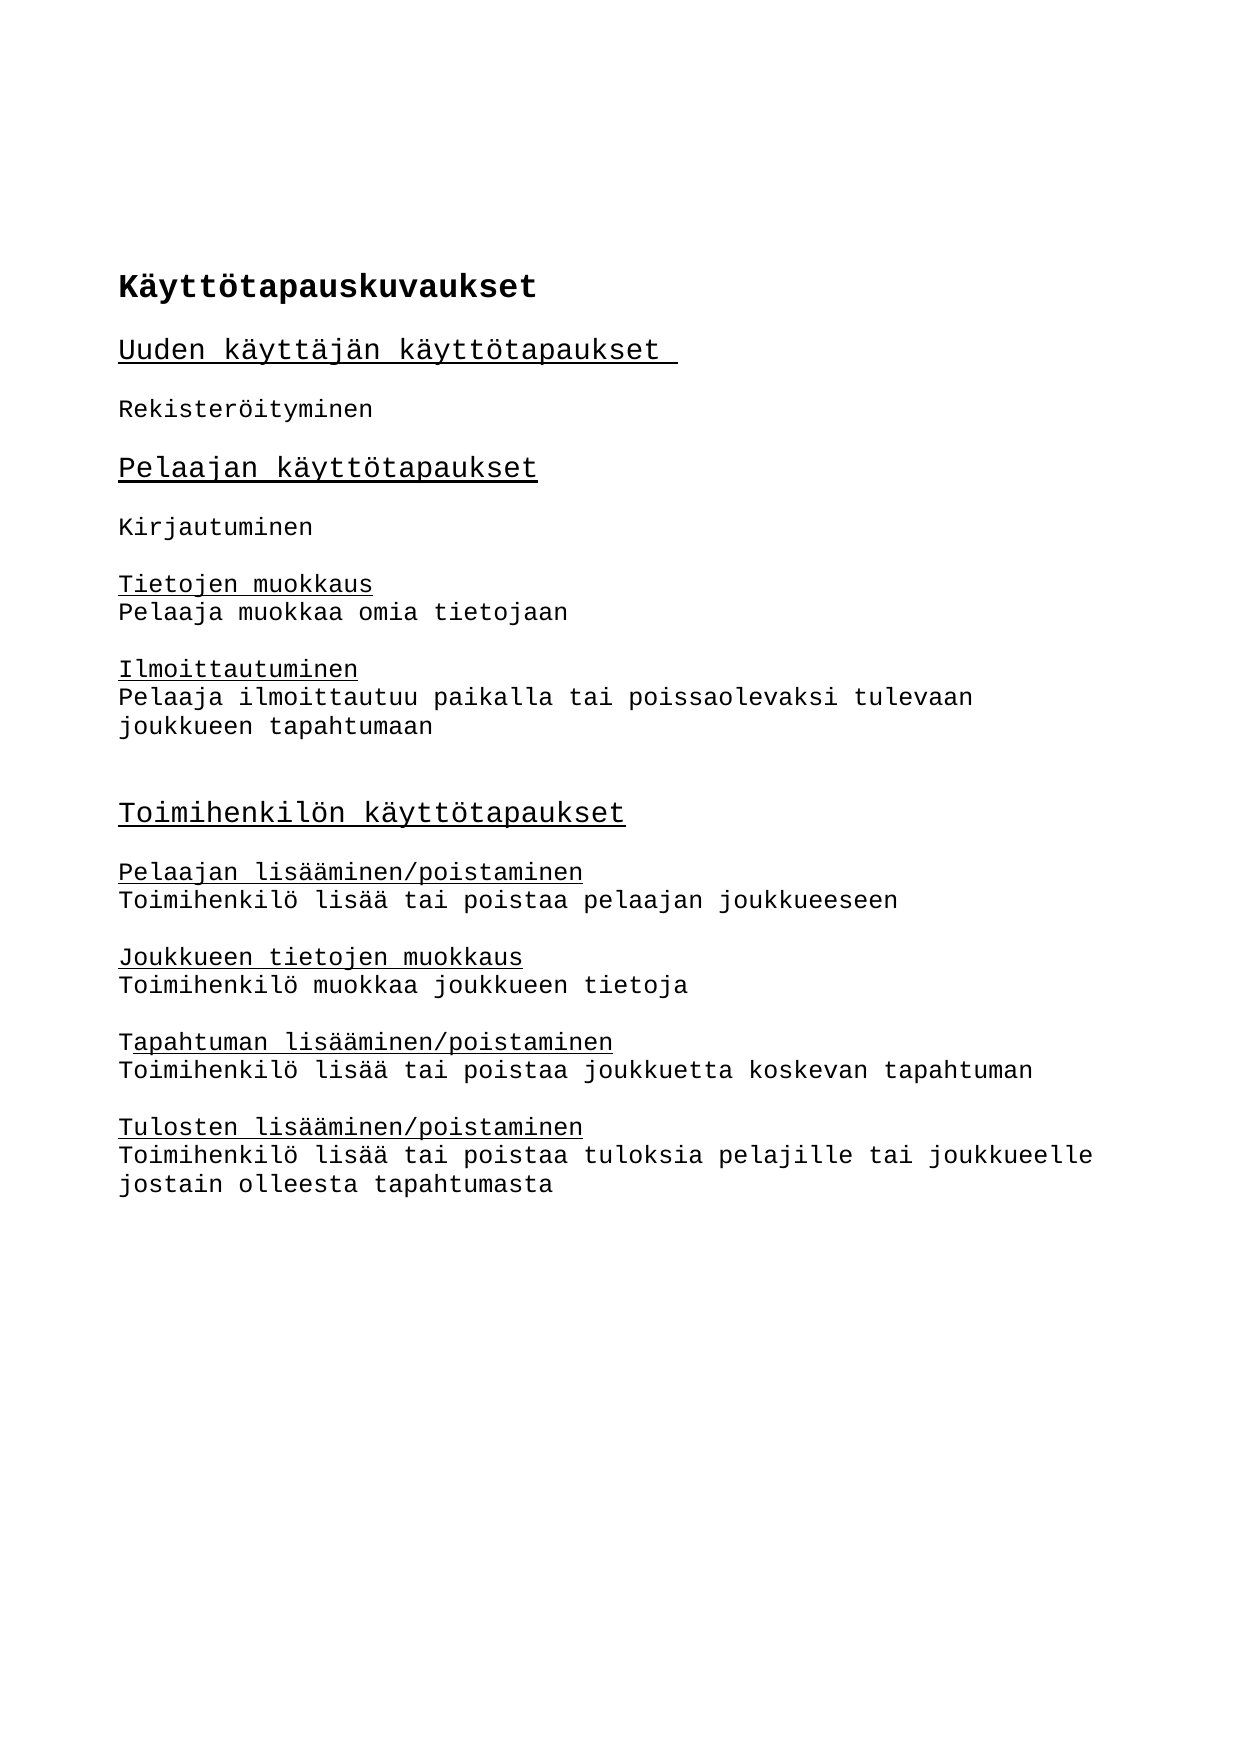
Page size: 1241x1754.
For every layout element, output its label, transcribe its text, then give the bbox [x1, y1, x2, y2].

text Käyttötapauskuvaukset [118, 269, 1122, 307]
text Toimihenkilö lisää tai poistaa joukkuetta koskevan tapahtuman [118, 1058, 1122, 1086]
text Tapahtuman lisääminen/poistaminen [118, 1029, 1122, 1058]
text Toimihenkilö lisää tai poistaa tuloksia pelajille tai joukkueelle jostain olleesta tapahtumasta [118, 1143, 1122, 1199]
text Toimihenkilö lisää tai poistaa pelaajan joukkueeseen [118, 888, 1122, 916]
text Toimihenkilön käyttötapaukset [118, 798, 1122, 831]
text Toimihenkilö muokkaa joukkueen tietoja [118, 973, 1122, 1001]
text Pelaaja ilmoittautuu paikalla tai poissaolevaksi tulevaan joukkueen tapahtumaan [118, 685, 1122, 742]
text Rekisteröityminen [118, 397, 1122, 425]
text Pelaaja muokkaa omia tietojaan [118, 600, 1122, 628]
text Tietojen muokkaus [118, 572, 1122, 600]
text Ilmoittautuminen [118, 657, 1122, 685]
text Uuden käyttäjän käyttötapaukset [118, 336, 1122, 368]
text Pelaajan lisääminen/poistaminen [118, 859, 1122, 888]
text Tulosten lisääminen/poistaminen [118, 1114, 1122, 1143]
text Joukkueen tietojen muokkaus [118, 944, 1122, 973]
text Kirjautuminen [118, 515, 1122, 543]
text Pelaajan käyttötapaukset [118, 453, 1122, 487]
